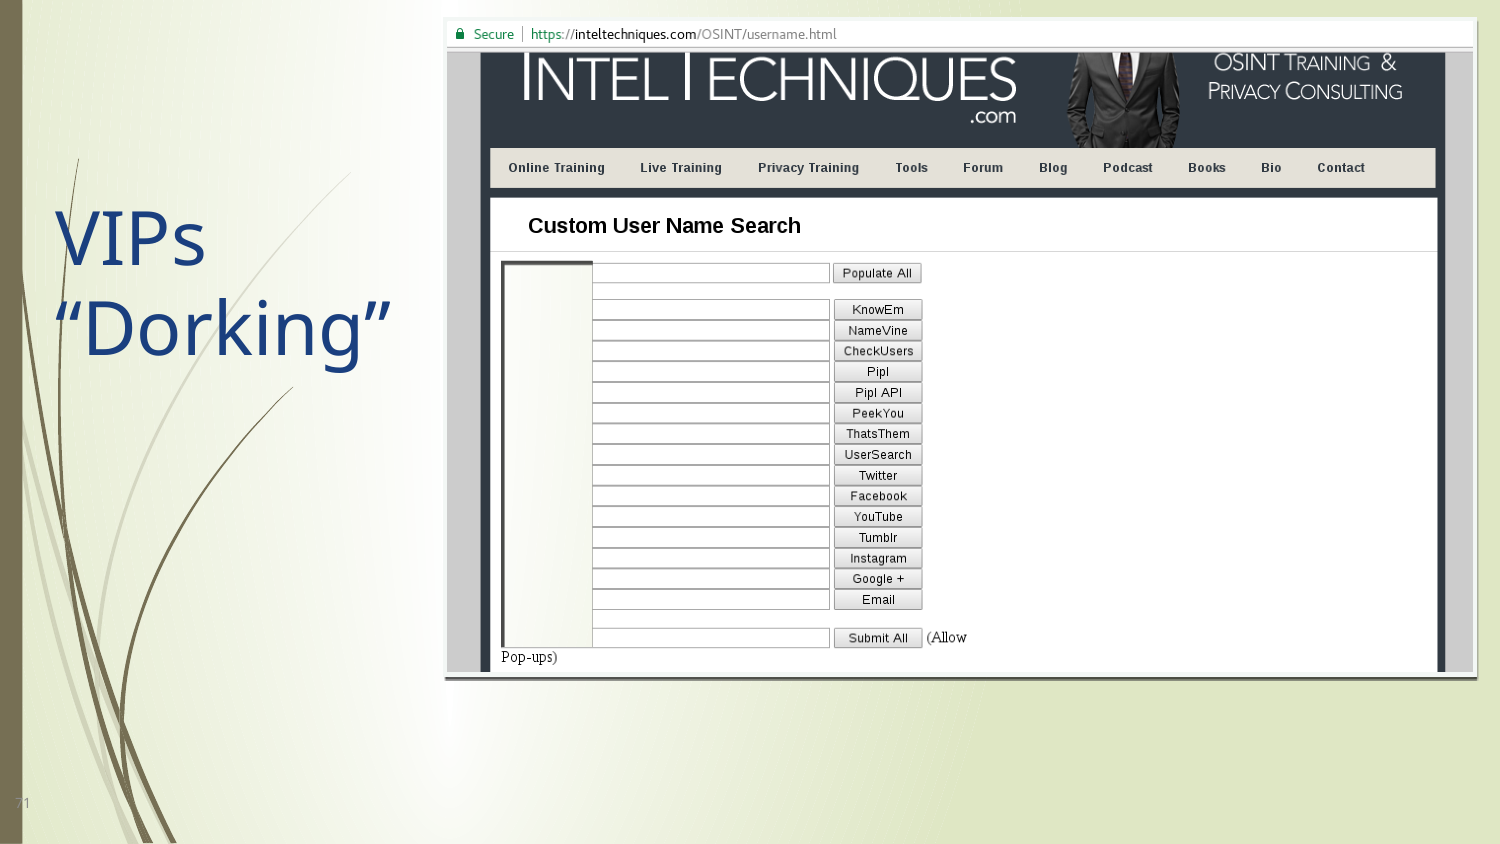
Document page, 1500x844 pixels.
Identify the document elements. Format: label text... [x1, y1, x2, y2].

picture [446, 21, 1473, 673]
text_box VIPs “Dorking” [40, 33, 447, 528]
footer [0, 782, 475, 828]
